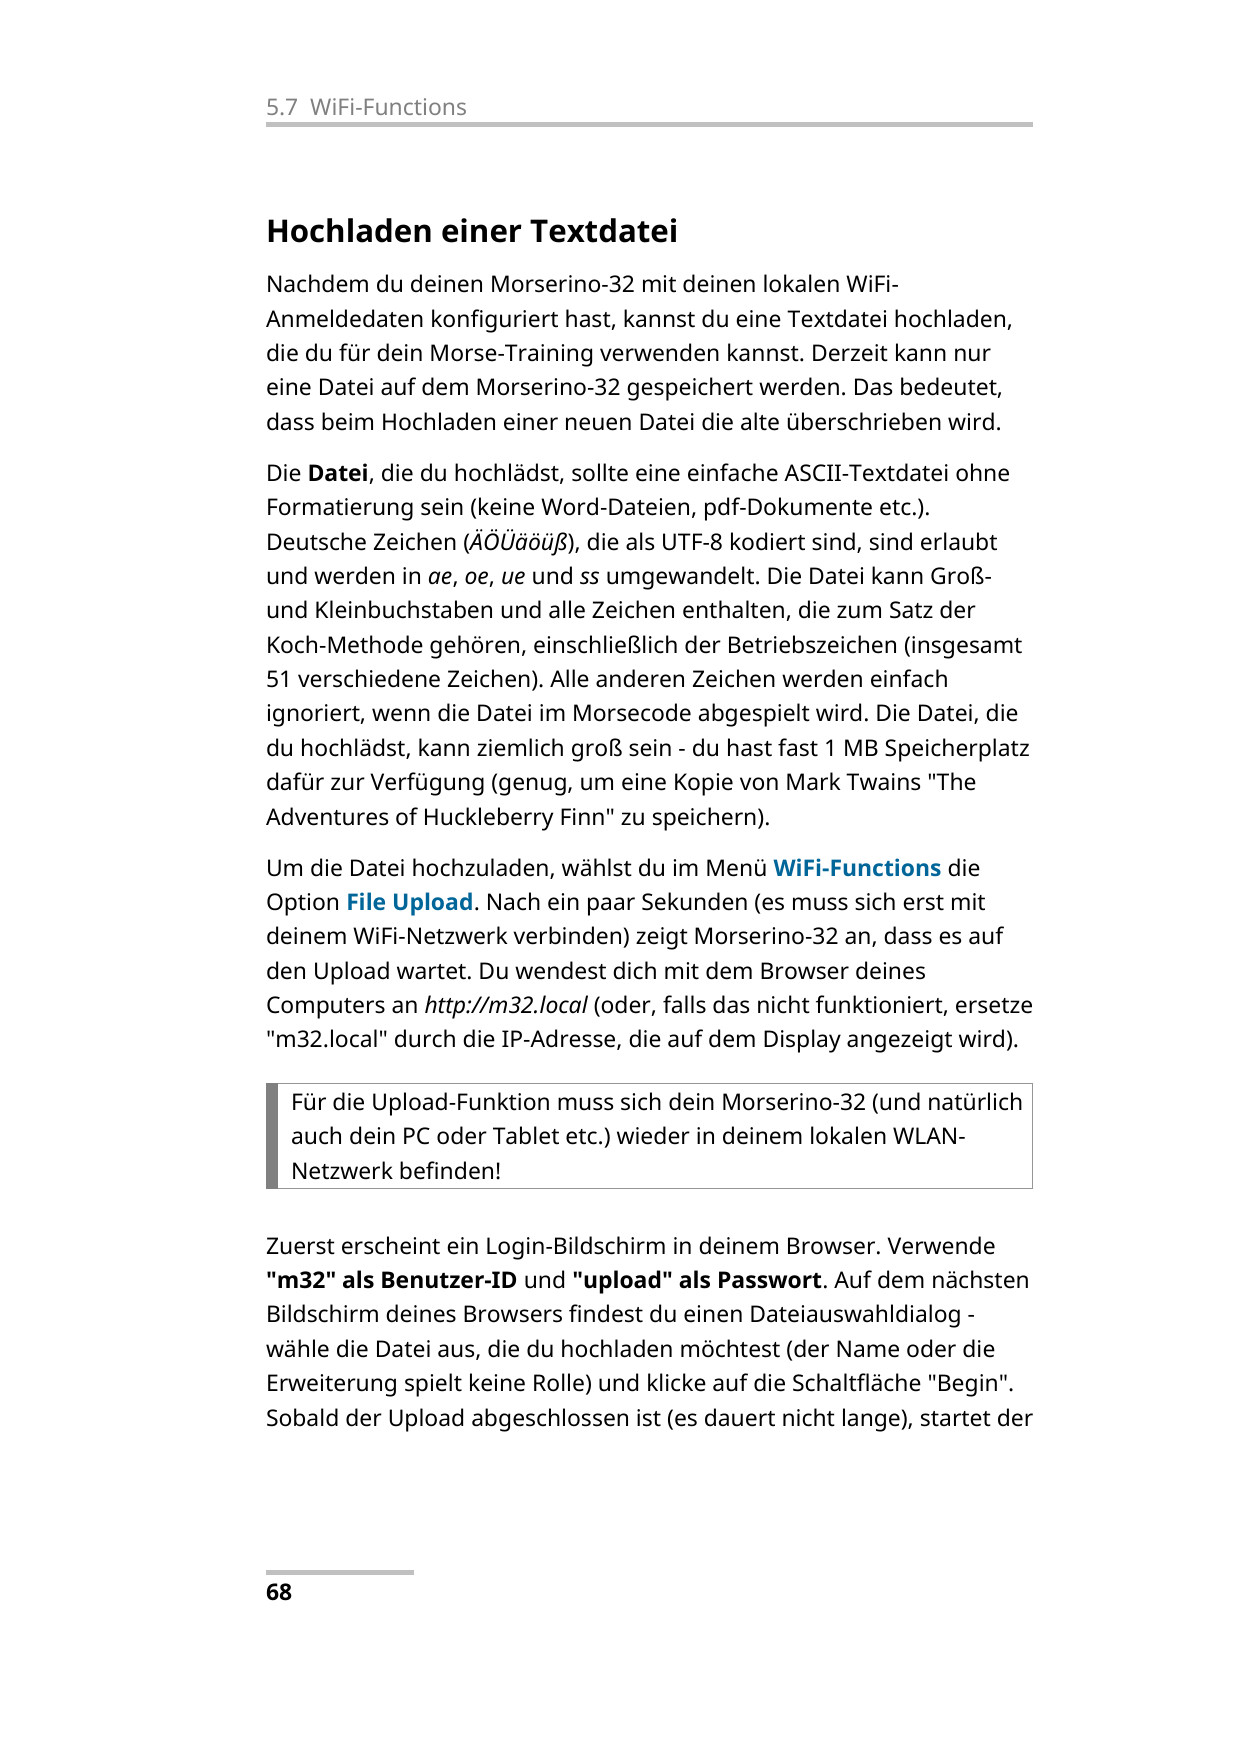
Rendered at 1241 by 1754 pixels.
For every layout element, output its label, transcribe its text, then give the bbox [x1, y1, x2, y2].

text Nachdem du deinen Morserino-32 mit deinen lokalen WiFi-Anmeldedaten konfiguriert hast, kannst du eine Textdatei hochladen, die du für dein Morse-Training verwenden kannst. Derzeit kann nur eine Datei auf dem Morserino-32 gespeichert werden. Das bedeutet, dass beim Hochladen einer neuen Datei die alte überschrieben wird. [266, 268, 1033, 437]
text Für die Upload-Funktion muss sich dein Morserino-32 (und natürlich auch dein PC oder Tablet etc.) wieder in deinem lokalen WLAN-Netzwerk befinden! [278, 1084, 1032, 1188]
subtitle Hochladen einer Textdatei [266, 207, 1033, 251]
text Zuerst erscheint ein Login-Bildschirm in deinem Browser. Verwende "m32" als Benutzer-ID und "upload" als Passwort. Auf dem nächsten Bildschirm deines Browsers findest du einen Dateiauswahldialog - wähle die Datei aus, die du hochladen möchtest (der Name oder die Erweiterung spielt keine Rolle) und klicke auf die Schaltfläche "Begin". Sobald der Upload abgeschlossen ist (es dauert nicht lange), startet der [266, 1229, 1033, 1433]
text Um die Datei hochzuladen, wählst du im Menü WiFi-Functions die Option File Upload. Nach ein paar Sekunden (es muss sich erst mit deinem WiFi-Netzwerk verbinden) zeigt Morserino-32 an, dass es auf den Upload wartet. Du wendest dich mit dem Browser deines Computers an http://m32.local (oder, falls das nicht funktioniert, ersetze "m32.local" durch die IP-Adresse, die auf dem Display angezeigt wird). [266, 851, 1033, 1054]
text Die Datei, die du hochlädst, sollte eine einfache ASCII-Textdatei ohne Formatierung sein (keine Word-Dateien, pdf-Dokumente etc.). Deutsche Zeichen (ÄÖÜäöüß), die als UTF-8 kodiert sind, sind erlaubt und werden in ae, oe, ue und ss umgewandelt. Die Datei kann Groß- und Kleinbuchstaben und alle Zeichen enthalten, die zum Satz der Koch-Methode gehören, einschließlich der Betriebszeichen (insgesamt 51 verschiedene Zeichen). Alle anderen Zeichen werden einfach ignoriert, wenn die Datei im Morsecode abgespielt wird. Die Datei, die du hochlädst, kann ziemlich groß sein - du hast fast 1 MB Speicherplatz dafür zur Verfügung (genug, um eine Kopie von Mark Twains "The Adventures of Huckleberry Finn" zu speichern). [266, 457, 1033, 832]
